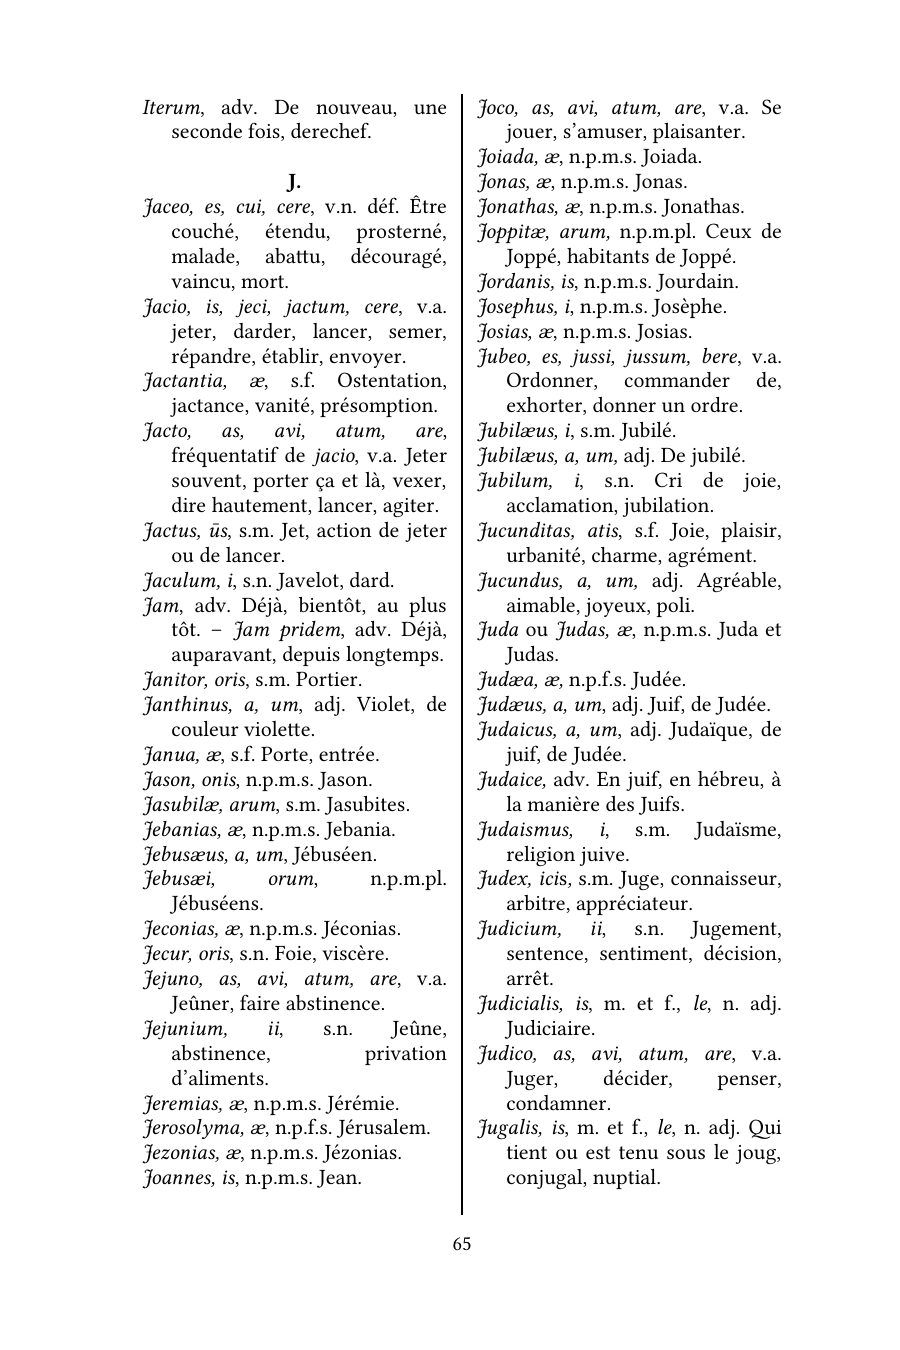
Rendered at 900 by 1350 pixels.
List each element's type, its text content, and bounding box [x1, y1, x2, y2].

text Judico, as, avi, atum, are, v.a. Juger, décider, penser, condamner. [476, 1041, 782, 1115]
text Jezonias, æ, n.p.m.s. Jézonias. [142, 1140, 447, 1165]
text Jebusæi, orum, n.p.m.pl. Jébuséens. [142, 866, 447, 916]
text Jejuno, as, avi, atum, are, v.a. Jeûner, faire abstinence. [142, 966, 447, 1016]
text Jerosolyma, æ, n.p.f.s. Jérusalem. [142, 1115, 447, 1140]
text Jubilum, i, s.n. Cri de joie, acclamation, jubilation. [476, 468, 782, 518]
text Jebusæus, a, um, Jébuséen. [142, 841, 447, 866]
text Jejunium, ii, s.n. Jeûne, abstinence, privation d’aliments. [142, 1016, 447, 1090]
text Iterum, adv. De nouveau, une seconde fois, derechef. [142, 94, 447, 144]
text Jubilæus, a, um, adj. De jubilé. [476, 443, 782, 468]
text Jonathas, æ, n.p.m.s. Jonathas. [476, 194, 782, 219]
text Jeremias, æ, n.p.m.s. Jérémie. [142, 1090, 447, 1115]
text Judaicus, a, um, adj. Judaïque, de juif, de Judée. [476, 717, 782, 767]
text Jubilæus, i, s.m. Jubilé. [476, 418, 782, 443]
text Jacto, as, avi, atum, are, fréquentatif de jacio, v.a. Jeter souvent, porter ça et là, vexer, dire hautement, lancer, agiter. [142, 418, 447, 518]
text Joppitæ, arum, n.p.m.pl. Ceux de Joppé, habitants de Joppé. [476, 219, 782, 269]
text Joannes, is, n.p.m.s. Jean. [142, 1165, 447, 1190]
text Judæa, æ, n.p.f.s. Judée. [476, 667, 782, 692]
text Janua, æ, s.f. Porte, entrée. [142, 742, 447, 767]
text Jactantia, æ, s.f. Ostentation, jactance, vanité, présomption. [142, 368, 447, 418]
text Jacio, is, jeci, jactum, cere, v.a. jeter, darder, lancer, semer, répandre, établir, envoyer. [142, 294, 447, 368]
text Jucundus, a, um, adj. Agréable, aimable, joyeux, poli. [476, 567, 782, 617]
text Joiada, æ, n.p.m.s. Joiada. [476, 144, 782, 169]
text Judaismus, i, s.m. Judaïsme, religion juive. [476, 816, 782, 866]
text Jucunditas, atis, s.f. Joie, plaisir, urbanité, charme, agrément. [476, 518, 782, 567]
text Jason, onis, n.p.m.s. Jason. [142, 767, 447, 792]
text Jaculum, i, s.n. Javelot, dard. [142, 567, 447, 592]
text Judicialis, is, m. et f., le, n. adj. Judiciaire. [476, 991, 782, 1041]
text Judaice, adv. En juif, en hébreu, à la manière des Juifs. [476, 767, 782, 816]
text Jubeo, es, jussi, jussum, bere, v.a. Ordonner, commander de, exhorter, donner un ordre. [476, 343, 782, 418]
text Jactus, ūs, s.m. Jet, action de jeter ou de lancer. [142, 518, 447, 567]
text Janitor, oris, s.m. Portier. [142, 667, 447, 692]
text Jugalis, is, m. et f., le, n. adj. Qui tient ou est tenu sous le joug, conjugal, nuptial. [476, 1115, 782, 1190]
text Judex, icis, s.m. Juge, connaisseur, arbitre, appréciateur. [476, 866, 782, 916]
text J. [142, 169, 447, 194]
text Josephus, i, n.p.m.s. Josèphe. [476, 294, 782, 318]
text Jonas, æ, n.p.m.s. Jonas. [476, 169, 782, 194]
text Jasubilæ, arum, s.m. Jasubites. [142, 792, 447, 816]
text Judæus, a, um, adj. Juif, de Judée. [476, 692, 782, 717]
text Jeconias, æ, n.p.m.s. Jéconias. [142, 916, 447, 941]
text Jaceo, es, cui, cere, v.n. déf. Être couché, étendu, prosterné, malade, abattu, découragé, vaincu, mort. [142, 194, 447, 294]
text Jam, adv. Déjà, bientôt, au plus tôt. – Jam pridem, adv. Déjà, auparavant, depuis longtemps. [142, 592, 447, 667]
text Janthinus, a, um, adj. Violet, de couleur violette. [142, 692, 447, 742]
text Jecur, oris, s.n. Foie, viscère. [142, 941, 447, 966]
text Jebanias, æ, n.p.m.s. Jebania. [142, 816, 447, 841]
text Juda ou Judas, æ, n.p.m.s. Juda et Judas. [476, 617, 782, 667]
text Jordanis, is, n.p.m.s. Jourdain. [476, 269, 782, 294]
text Judicium, ii, s.n. Jugement, sentence, sentiment, décision, arrêt. [476, 916, 782, 991]
text Josias, æ, n.p.m.s. Josias. [476, 318, 782, 343]
text Joco, as, avi, atum, are, v.a. Se jouer, s’amuser, plaisanter. [476, 94, 782, 144]
